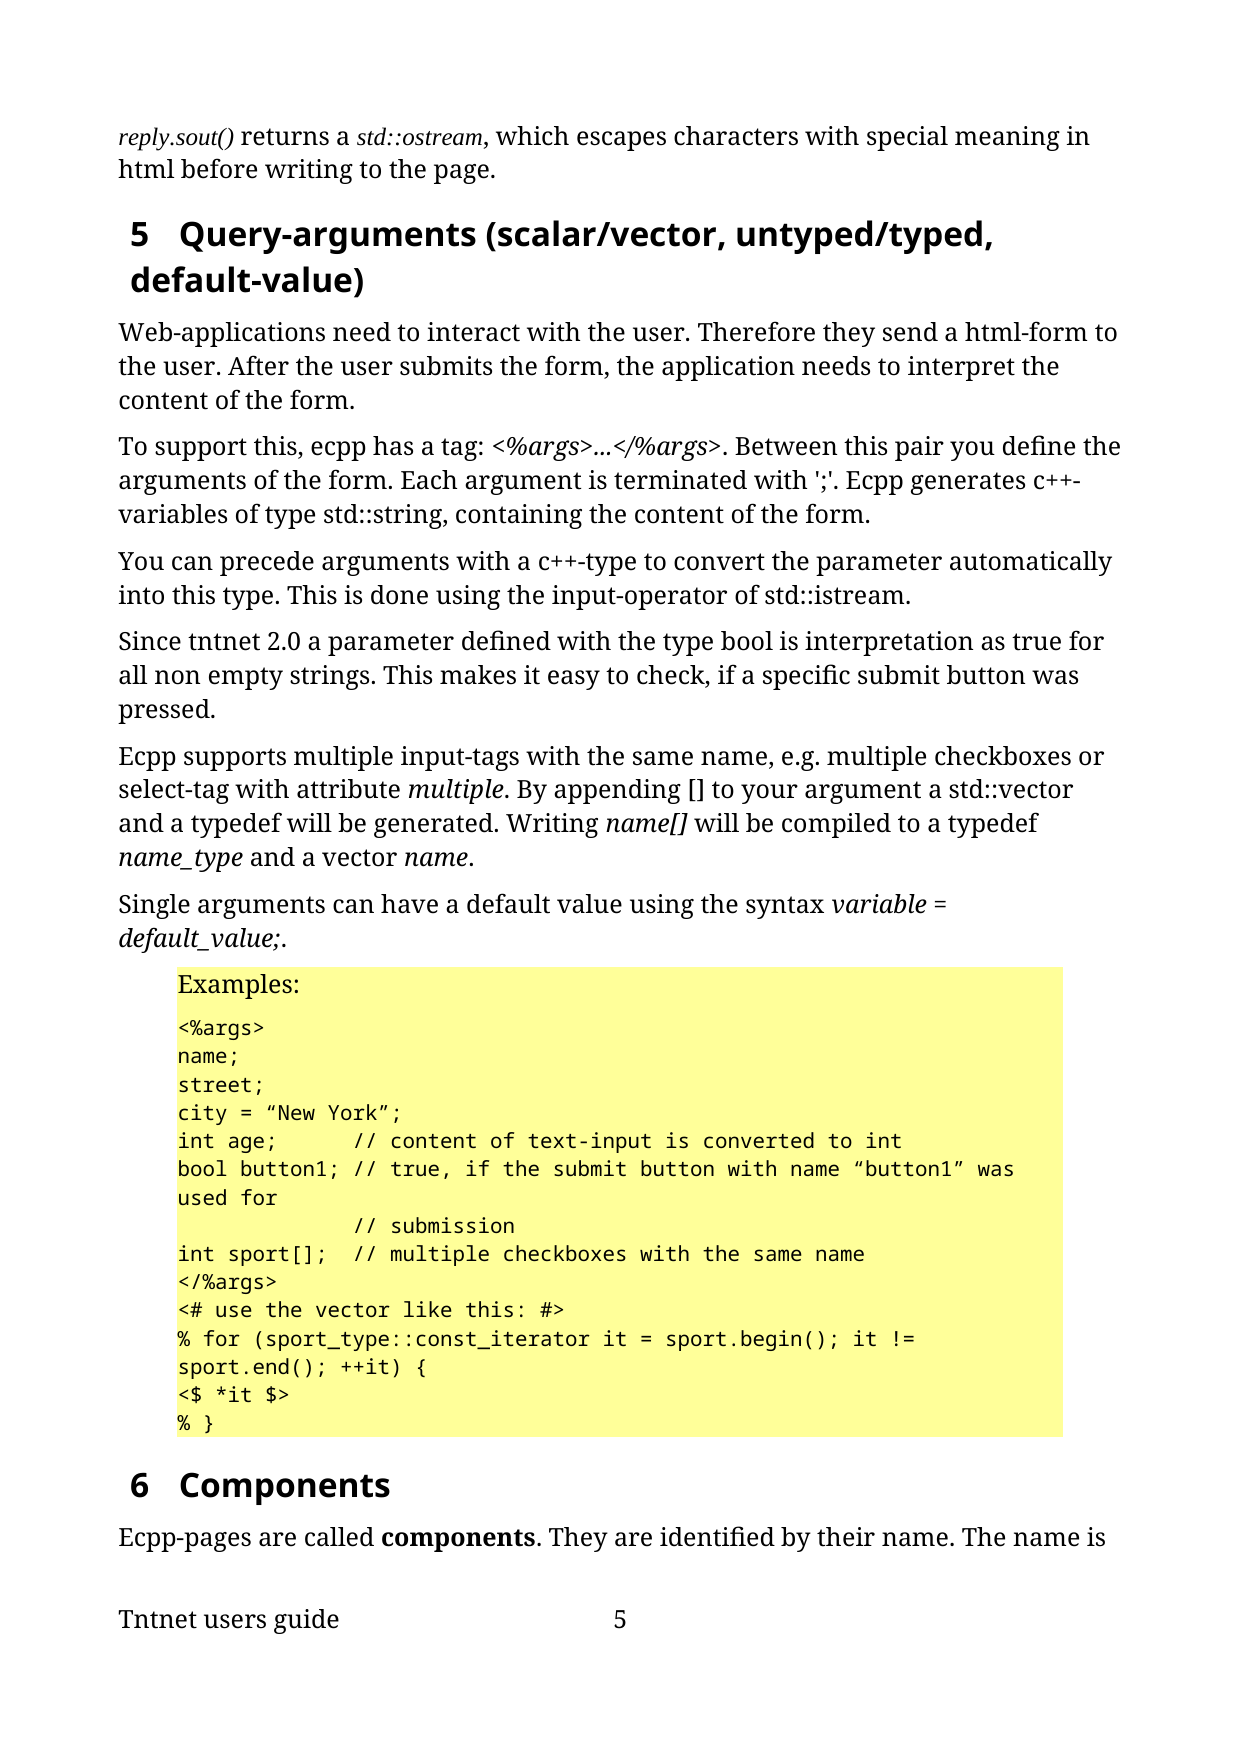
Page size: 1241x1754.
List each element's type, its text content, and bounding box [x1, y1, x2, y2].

text Web-applications need to interact with the user. Therefore they send a html-form to the user. After the user submits the form, the application needs to interpret the content of the form. [118, 314, 1122, 416]
text You can precede arguments with a c++-type to convert the parameter automatically into this type. This is done using the input-operator of std::istream. [118, 543, 1122, 611]
text Since tntnet 2.0 a parameter defined with the type bool is interpretation as true for all non empty strings. This makes it easy to check, if a specific submit button was pressed. [118, 624, 1122, 726]
text Ecpp supports multiple input-tags with the same name, e.g. multiple checkboxes or select-tag with attribute multiple. By appending [] to your argument a std::vector and a typedef will be generated. Writing name[] will be compiled to a typedef name_type and a vector name. [118, 738, 1122, 874]
text Ecpp-pages are called components. They are identified by their name. The name is [118, 1520, 1122, 1554]
text <# use the vector like this: #> [177, 1296, 1063, 1324]
text Examples: [177, 967, 1063, 1001]
text street; [177, 1070, 1063, 1098]
text % } [177, 1408, 1063, 1437]
text <$ *it $> [177, 1380, 1063, 1408]
text int sport[]; // multiple checkboxes with the same name [177, 1239, 1063, 1267]
text bool button1; // true, if the submit button with name “button1” was used for [177, 1154, 1063, 1211]
text % for (sport_type::const_iterator it = sport.begin(); it != sport.end(); ++it) { [177, 1324, 1063, 1380]
text int age; // content of text-input is converted to int [177, 1126, 1063, 1154]
text // submission [177, 1211, 1063, 1239]
text <%args> [177, 1013, 1063, 1042]
subtitle Components [118, 1462, 1122, 1507]
text name; [177, 1042, 1063, 1070]
text city = “New York”; [177, 1098, 1063, 1126]
subtitle Query-arguments (scalar/vector, untyped/typed, default-value) [118, 211, 1122, 302]
text To support this, ecpp has a tag: <%args>...</%args>. Between this pair you define the arguments of the form. Each argument is terminated with ';'. Ecpp generates c++-variables of type std::string, containing the content of the form. [118, 429, 1122, 531]
text Single arguments can have a default value using the syntax variable = default_value;. [118, 886, 1122, 954]
text reply.sout() returns a std::ostream, which escapes characters with special meaning in html before writing to the page. [118, 118, 1122, 186]
text </%args> [177, 1267, 1063, 1296]
